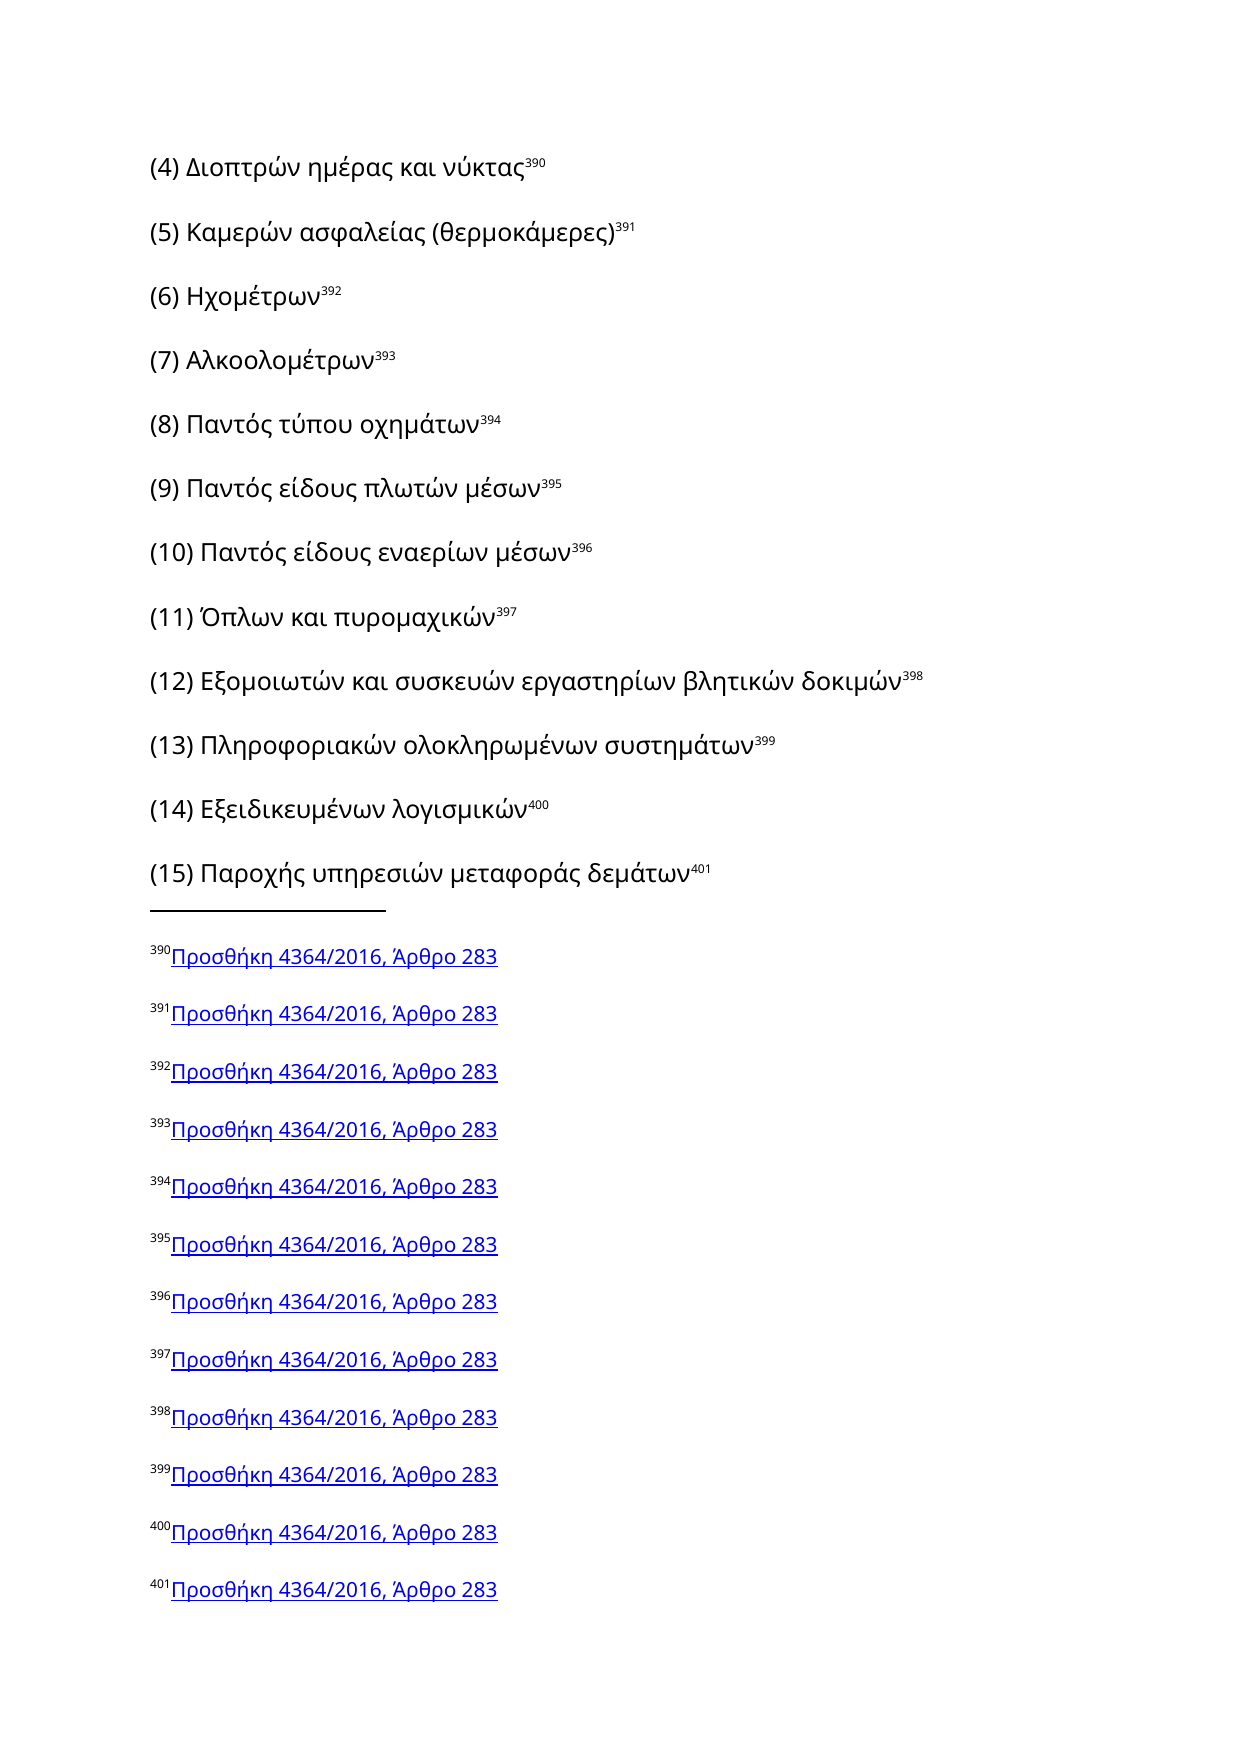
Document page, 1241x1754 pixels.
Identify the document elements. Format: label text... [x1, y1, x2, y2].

text Προσθήκη 4364/2016, Άρθρο 283 [150, 1460, 1090, 1489]
text (12) Εξομοιωτών και συσκευών εργαστηρίων βλητικών δοκιμών [150, 663, 1090, 697]
text Προσθήκη 4364/2016, Άρθρο 283 [150, 942, 1090, 970]
text Προσθήκη 4364/2016, Άρθρο 283 [150, 1345, 1090, 1373]
text Προσθήκη 4364/2016, Άρθρο 283 [150, 999, 1090, 1028]
text Προσθήκη 4364/2016, Άρθρο 283 [150, 1518, 1090, 1546]
text (7) Αλκοολομέτρων [150, 342, 1090, 377]
text (14) Εξειδικευμένων λογισμικών [150, 792, 1090, 826]
text (11) Όπλων και πυρομαχικών [150, 599, 1090, 633]
text Προσθήκη 4364/2016, Άρθρο 283 [150, 1172, 1090, 1201]
text (9) Παντός είδους πλωτών μέσων [150, 471, 1090, 505]
text (6) Ηχομέτρων [150, 278, 1090, 312]
text Προσθήκη 4364/2016, Άρθρο 283 [150, 1230, 1090, 1258]
text Προσθήκη 4364/2016, Άρθρο 283 [150, 1057, 1090, 1086]
text (15) Παροχής υπηρεσιών μεταφοράς δεμάτων [150, 856, 1090, 890]
text Προσθήκη 4364/2016, Άρθρο 283 [150, 1576, 1090, 1604]
text (10) Παντός είδους εναερίων μέσων [150, 535, 1090, 569]
text (5) Καμερών ασφαλείας (θερμοκάμερες) [150, 214, 1090, 248]
text Προσθήκη 4364/2016, Άρθρο 283 [150, 1115, 1090, 1143]
text Προσθήκη 4364/2016, Άρθρο 283 [150, 1403, 1090, 1431]
text (8) Παντός τύπου οχημάτων [150, 407, 1090, 441]
text (13) Πληροφοριακών ολοκληρωμένων συστημάτων [150, 727, 1090, 762]
text (4) Διοπτρών ημέρας και νύκτας [150, 150, 1090, 184]
text Προσθήκη 4364/2016, Άρθρο 283 [150, 1287, 1090, 1316]
